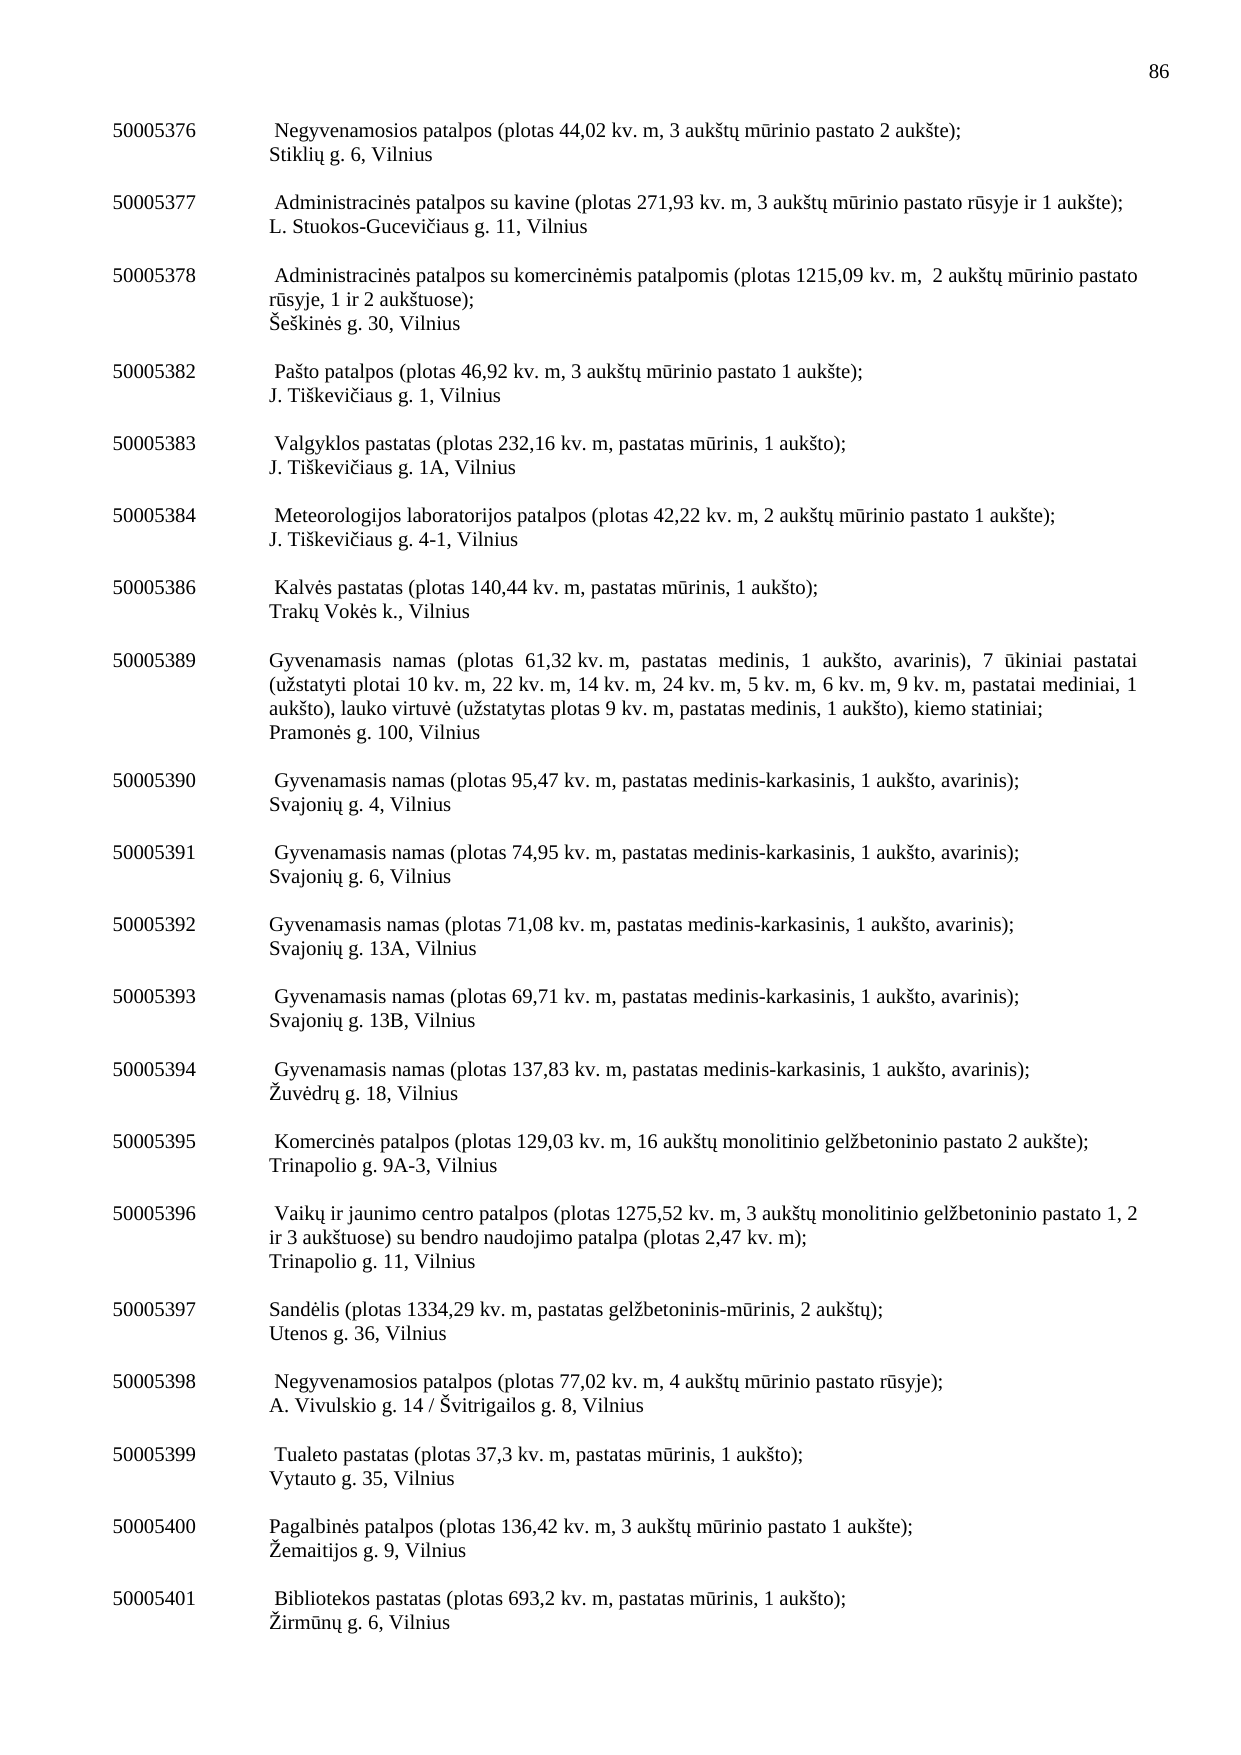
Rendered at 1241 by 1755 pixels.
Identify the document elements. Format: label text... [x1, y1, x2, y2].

table_cell [1183, 431, 1200, 503]
table_cell [1200, 1369, 1208, 1442]
table_cell Kalvės pastatas (plotas 140,44 kv. m, pastatas mūrinis, 1 aukšto); Trakų Vokės k., Vilnius [240, 575, 1149, 647]
table_cell [1149, 984, 1166, 1057]
table_cell [1200, 431, 1208, 503]
table_cell [1166, 1586, 1183, 1658]
table_cell 50005382 [101, 359, 239, 431]
table_cell [1200, 1057, 1208, 1129]
table_cell [1166, 1297, 1183, 1369]
table_cell [1200, 1514, 1208, 1586]
table_cell Gyvenamasis namas (plotas 61,32 kv. m, pastatas medinis, 1 aukšto, avarinis), 7 ūkiniai pastatai (užstatyti plotai 10 kv. m, 22 kv. m, 14 kv. m, 24 kv. m, 5 kv. m, 6 kv. m, 9 kv. m, pastatai mediniai, 1 aukšto), lauko virtuvė (užstatytas plotas 9 kv. m, pastatas medinis, 1 aukšto), kiemo statiniai; Pramonės g. 100, Vilnius [240, 648, 1149, 768]
table_cell Sandėlis (plotas 1334,29 kv. m, pastatas gelžbetoninis-mūrinis, 2 aukštų); Utenos g. 36, Vilnius [240, 1297, 1149, 1369]
table_cell [1200, 1201, 1208, 1297]
table_cell [1208, 431, 1219, 503]
table_cell Pašto patalpos (plotas 46,92 kv. m, 3 aukštų mūrinio pastato 1 aukšte); J. Tiškevičiaus g. 1, Vilnius [240, 359, 1149, 431]
table_cell [1166, 190, 1183, 262]
table_cell [1219, 263, 1240, 359]
table_cell 50005376 [101, 118, 239, 190]
table_cell Komercinės patalpos (plotas 129,03 kv. m, 16 aukštų monolitinio gelžbetoninio pastato 2 aukšte); Trinapolio g. 9A-3, Vilnius [240, 1129, 1149, 1201]
table_cell 50005384 [101, 503, 239, 575]
table_cell [1166, 431, 1183, 503]
table_cell [1166, 840, 1183, 912]
table_cell [1149, 431, 1166, 503]
table_cell Bibliotekos pastatas (plotas 693,2 kv. m, pastatas mūrinis, 1 aukšto); Žirmūnų g. 6, Vilnius [240, 1586, 1149, 1658]
table_cell [1149, 1514, 1166, 1586]
table_cell [1208, 1514, 1219, 1586]
table_cell Tualeto pastatas (plotas 37,3 kv. m, pastatas mūrinis, 1 aukšto); Vytauto g. 35, Vilnius [240, 1442, 1149, 1514]
table_cell [1200, 840, 1208, 912]
table_cell [1208, 1442, 1219, 1514]
table_cell [1149, 648, 1166, 768]
table_cell [1149, 263, 1166, 359]
table_cell [1183, 1129, 1200, 1201]
table_cell [1200, 263, 1208, 359]
table_cell [1166, 359, 1183, 431]
table_cell [1208, 359, 1219, 431]
table_cell [1149, 503, 1166, 575]
table_cell Vaikų ir jaunimo centro patalpos (plotas 1275,52 kv. m, 3 aukštų monolitinio gelžbetoninio pastato 1, 2 ir 3 aukštuose) su bendro naudojimo patalpa (plotas 2,47 kv. m); Trinapolio g. 11, Vilnius [240, 1201, 1149, 1297]
table_cell [1200, 912, 1208, 984]
table_cell [1149, 1057, 1166, 1129]
table_cell [1219, 431, 1240, 503]
table_cell [1208, 840, 1219, 912]
table_cell [1166, 1129, 1183, 1201]
table_cell [1219, 912, 1240, 984]
table_cell [1219, 1201, 1240, 1297]
table_cell [1166, 263, 1183, 359]
table_cell [1183, 503, 1200, 575]
table_cell [1149, 912, 1166, 984]
table_cell [1166, 1201, 1183, 1297]
table_cell [1219, 503, 1240, 575]
table_cell Gyvenamasis namas (plotas 137,83 kv. m, pastatas medinis-karkasinis, 1 aukšto, avarinis); Žuvėdrų g. 18, Vilnius [240, 1057, 1149, 1129]
table_cell [1219, 1369, 1240, 1442]
table_cell [1208, 1297, 1219, 1369]
table_cell [1166, 118, 1183, 190]
table_cell [1208, 912, 1219, 984]
table_cell [1183, 1442, 1200, 1514]
table_cell Negyvenamosios patalpos (plotas 44,02 kv. m, 3 aukštų mūrinio pastato 2 aukšte); Stiklių g. 6, Vilnius [240, 118, 1149, 190]
table_cell 50005399 [101, 1442, 239, 1514]
table_cell [1149, 190, 1166, 262]
table_cell [1149, 359, 1166, 431]
table_cell [1200, 768, 1208, 840]
table_cell [1149, 1442, 1166, 1514]
table_cell [1219, 1442, 1240, 1514]
table_cell 50005396 [101, 1201, 239, 1297]
table_cell [1200, 359, 1208, 431]
table_cell [1149, 1586, 1166, 1658]
table_cell [1183, 1297, 1200, 1369]
table_cell [1219, 359, 1240, 431]
table_cell [1183, 912, 1200, 984]
table_cell [1183, 984, 1200, 1057]
table_cell [1219, 118, 1240, 190]
table_cell [1149, 1297, 1166, 1369]
table_cell [1219, 648, 1240, 768]
table_cell 50005391 [101, 840, 239, 912]
table_cell Pagalbinės patalpos (plotas 136,42 kv. m, 3 aukštų mūrinio pastato 1 aukšte); Žemaitijos g. 9, Vilnius [240, 1514, 1149, 1586]
table_cell [1200, 503, 1208, 575]
table_cell [1219, 190, 1240, 262]
table_cell [1200, 984, 1208, 1057]
table_cell [1166, 912, 1183, 984]
table_cell Administracinės patalpos su komercinėmis patalpomis (plotas 1215,09 kv. m, 2 aukštų mūrinio pastato rūsyje, 1 ir 2 aukštuose); Šeškinės g. 30, Vilnius [240, 263, 1149, 359]
table_cell [1208, 190, 1219, 262]
table_cell [1219, 984, 1240, 1057]
table_cell Gyvenamasis namas (plotas 69,71 kv. m, pastatas medinis-karkasinis, 1 aukšto, avarinis); Svajonių g. 13B, Vilnius [240, 984, 1149, 1057]
table_cell [1200, 1442, 1208, 1514]
table_cell [1208, 575, 1219, 647]
table_cell Administracinės patalpos su kavine (plotas 271,93 kv. m, 3 aukštų mūrinio pastato rūsyje ir 1 aukšte); L. Stuokos-Gucevičiaus g. 11, Vilnius [240, 190, 1149, 262]
table_cell [1149, 118, 1166, 190]
table_cell [1208, 1369, 1219, 1442]
table_cell [1200, 1297, 1208, 1369]
table_cell 50005400 [101, 1514, 239, 1586]
table_cell 50005378 [101, 263, 239, 359]
table_cell [1166, 648, 1183, 768]
table_cell [1208, 768, 1219, 840]
table_cell [1219, 1514, 1240, 1586]
table_cell [1219, 1297, 1240, 1369]
table_cell 50005377 [101, 190, 239, 262]
table_cell [1149, 575, 1166, 647]
table_cell [1166, 768, 1183, 840]
table_cell [1200, 648, 1208, 768]
table_cell [1166, 1442, 1183, 1514]
table_cell [1208, 648, 1219, 768]
table_cell [1200, 190, 1208, 262]
table_cell 50005394 [101, 1057, 239, 1129]
table_cell [1200, 1586, 1208, 1658]
table_cell [1219, 1586, 1240, 1658]
table_cell [1208, 118, 1219, 190]
table_cell [1183, 1201, 1200, 1297]
table_cell Gyvenamasis namas (plotas 95,47 kv. m, pastatas medinis-karkasinis, 1 aukšto, avarinis); Svajonių g. 4, Vilnius [240, 768, 1149, 840]
table_cell [1183, 263, 1200, 359]
table_cell [1208, 984, 1219, 1057]
table_cell [1208, 263, 1219, 359]
table_cell [1208, 1129, 1219, 1201]
table_cell [1219, 840, 1240, 912]
table_cell 50005390 [101, 768, 239, 840]
table_cell 50005395 [101, 1129, 239, 1201]
table_cell [1208, 1586, 1219, 1658]
table_cell [1219, 768, 1240, 840]
table_cell [1166, 1057, 1183, 1129]
table_cell [1149, 1129, 1166, 1201]
table_cell [1219, 1129, 1240, 1201]
table_cell [1200, 118, 1208, 190]
table_cell Gyvenamasis namas (plotas 74,95 kv. m, pastatas medinis-karkasinis, 1 aukšto, avarinis); Svajonių g. 6, Vilnius [240, 840, 1149, 912]
table_cell Negyvenamosios patalpos (plotas 77,02 kv. m, 4 aukštų mūrinio pastato rūsyje); A. Vivulskio g. 14 / Švitrigailos g. 8, Vilnius [240, 1369, 1149, 1442]
table_cell [1219, 1057, 1240, 1129]
table_cell Gyvenamasis namas (plotas 71,08 kv. m, pastatas medinis-karkasinis, 1 aukšto, avarinis); Svajonių g. 13A, Vilnius [240, 912, 1149, 984]
table_cell [1183, 768, 1200, 840]
table_cell 50005397 [101, 1297, 239, 1369]
table_cell [1149, 1369, 1166, 1442]
table_cell Meteorologijos laboratorijos patalpos (plotas 42,22 kv. m, 2 aukštų mūrinio pastato 1 aukšte); J. Tiškevičiaus g. 4-1, Vilnius [240, 503, 1149, 575]
table_cell 50005392 [101, 912, 239, 984]
table_cell 50005389 [101, 648, 239, 768]
table_cell [1219, 575, 1240, 647]
table_cell 50005383 [101, 431, 239, 503]
table_cell [1166, 1369, 1183, 1442]
table_cell Valgyklos pastatas (plotas 232,16 kv. m, pastatas mūrinis, 1 aukšto); J. Tiškevičiaus g. 1A, Vilnius [240, 431, 1149, 503]
table_cell [1183, 1586, 1200, 1658]
table_cell [1183, 1514, 1200, 1586]
table_cell 50005401 [101, 1586, 239, 1658]
table_cell [1208, 503, 1219, 575]
table_cell [1183, 1369, 1200, 1442]
table_cell [1183, 118, 1200, 190]
table_cell [1183, 190, 1200, 262]
table_cell [1166, 1514, 1183, 1586]
table_cell 50005398 [101, 1369, 239, 1442]
table_cell [1149, 1201, 1166, 1297]
table_cell [1208, 1201, 1219, 1297]
table_cell [1166, 503, 1183, 575]
table_cell [1183, 575, 1200, 647]
table_cell [1149, 840, 1166, 912]
table_cell [1149, 768, 1166, 840]
table_cell 50005386 [101, 575, 239, 647]
table_cell [1166, 984, 1183, 1057]
table_cell [1200, 575, 1208, 647]
table_cell [1208, 1057, 1219, 1129]
table_cell [1200, 1129, 1208, 1201]
table_cell 50005393 [101, 984, 239, 1057]
table_cell [1166, 575, 1183, 647]
table_cell [1183, 359, 1200, 431]
table_cell [1183, 1057, 1200, 1129]
table_cell [1183, 648, 1200, 768]
table_cell [1183, 840, 1200, 912]
